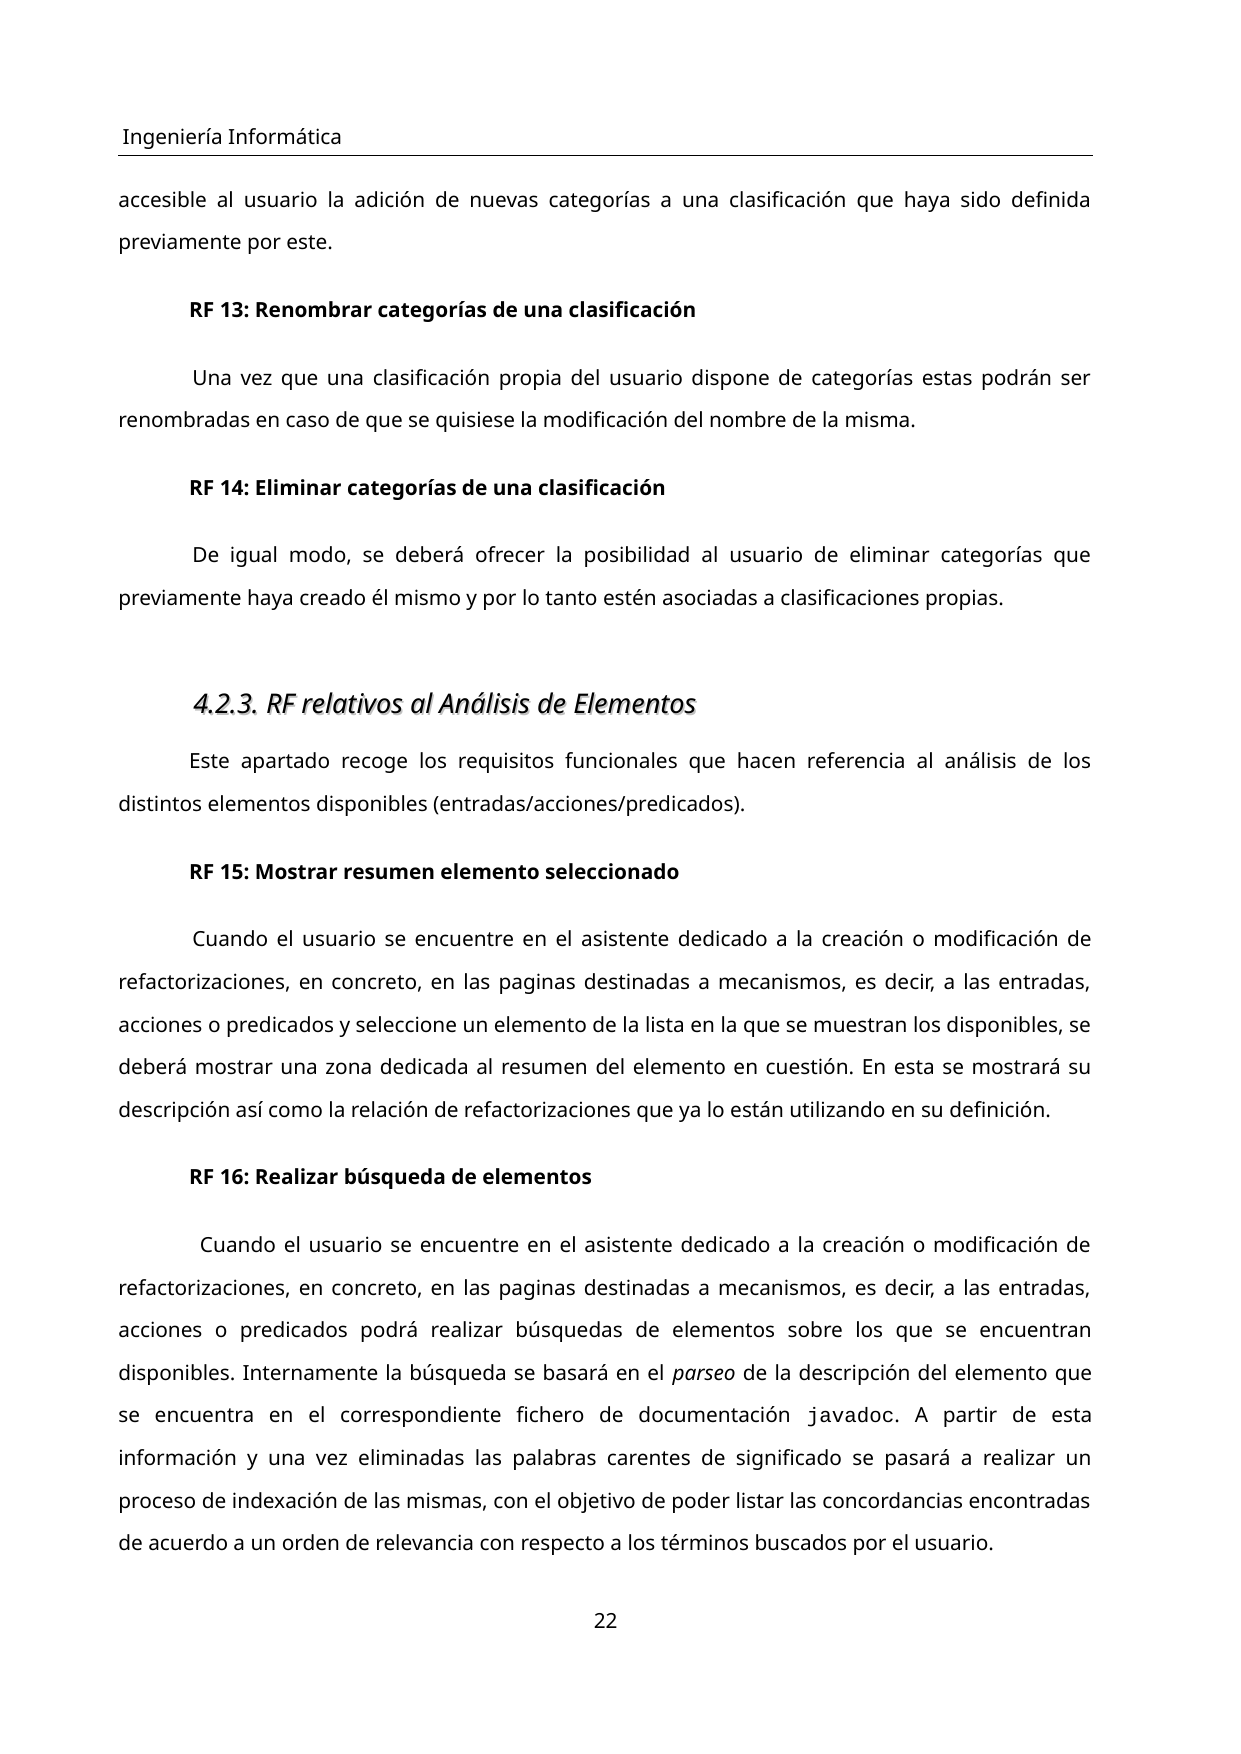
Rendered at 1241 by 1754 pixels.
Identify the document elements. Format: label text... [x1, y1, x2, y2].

text Una vez que una clasificación propia del usuario dispone de categorías estas podrán ser renombradas en caso de que se quisiese la modificación del nombre de la misma. [118, 363, 1093, 434]
text RF 14: Eliminar categorías de una clasificación [118, 473, 1093, 501]
text De igual modo, se deberá ofrecer la posibilidad al usuario de eliminar categorías que previamente haya creado él mismo y por lo tanto estén asociadas a clasificaciones propias. [118, 541, 1093, 612]
text RF 16: Realizar búsqueda de elementos [118, 1162, 1093, 1191]
text accesible al usuario la adición de nuevas categorías a una clasificación que haya sido definida previamente por este. [118, 185, 1093, 256]
text RF 13: Renombrar categorías de una clasificación [118, 295, 1093, 323]
subtitle RF relativos al Análisis de Elementos [259, 685, 1093, 722]
text Este apartado recoge los requisitos funcionales que hacen referencia al análisis de los distintos elementos disponibles (entradas/acciones/predicados). [118, 747, 1093, 818]
text Cuando el usuario se encuentre en el asistente dedicado a la creación o modificación de refactorizaciones, en concreto, en las paginas destinadas a mecanismos, es decir, a las entradas, acciones o predicados y seleccione un elemento de la lista en la que se muestran los disponibles, se deberá mostrar una zona dedicada al resumen del elemento en cuestión. En esta se mostrará su descripción así como la relación de refactorizaciones que ya lo están utilizando en su definición. [118, 924, 1093, 1123]
text RF 15: Mostrar resumen elemento seleccionado [118, 857, 1093, 885]
text Cuando el usuario se encuentre en el asistente dedicado a la creación o modificación de refactorizaciones, en concreto, en las paginas destinadas a mecanismos, es decir, a las entradas, acciones o predicados podrá realizar búsquedas de elementos sobre los que se encuentran disponibles. Internamente la búsqueda se basará en el parseo de la descripción del elemento que se encuentra en el correspondiente fichero de documentación javadoc. A partir de esta información y una vez eliminadas las palabras carentes de significado se pasará a realizar un proceso de indexación de las mismas, con el objetivo de poder listar las concordancias encontradas de acuerdo a un orden de relevancia con respecto a los términos buscados por el usuario. [118, 1230, 1093, 1557]
